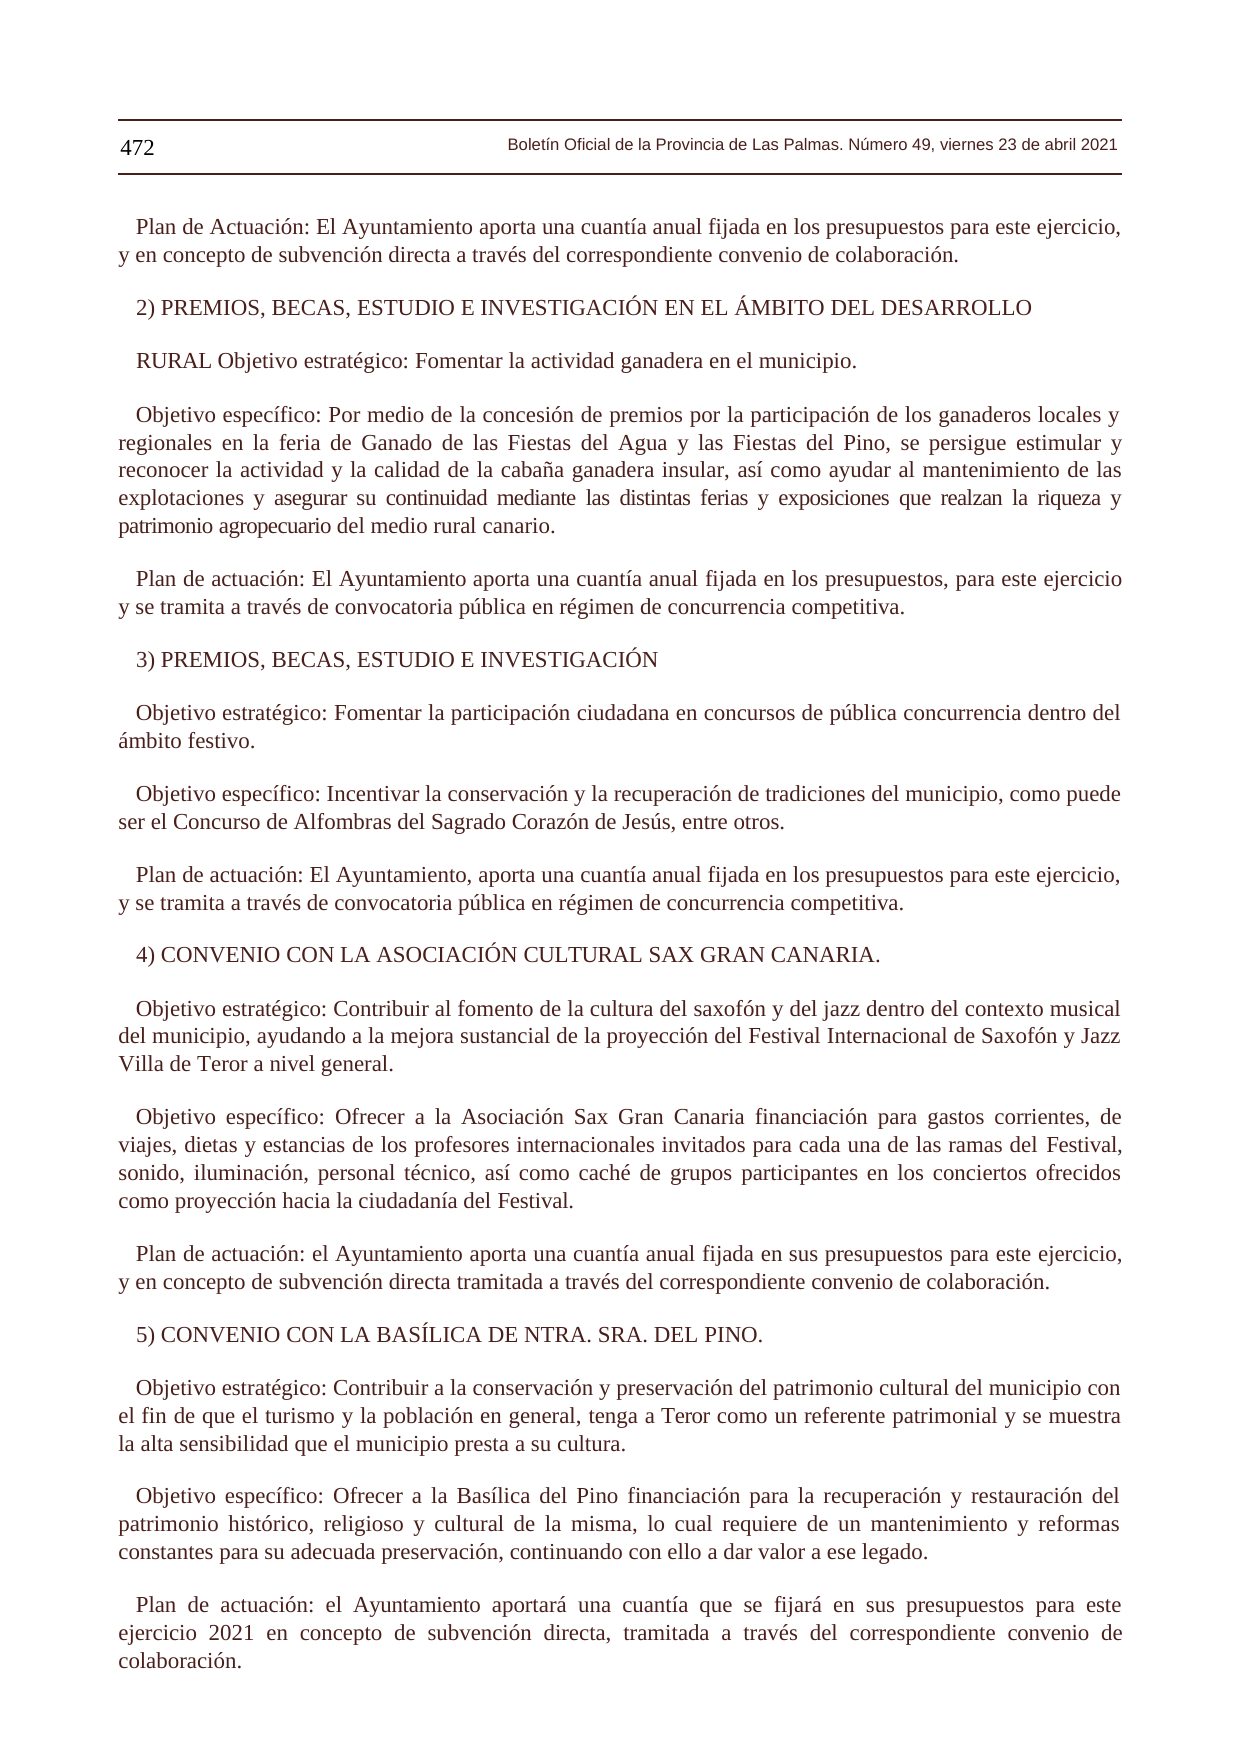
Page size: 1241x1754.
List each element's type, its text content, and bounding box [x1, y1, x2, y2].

text Plan de actuación: el Ayuntamiento aportará una cuantía que se fijará en sus presupuestos para este ejercicio 2021 en concepto de subvención directa, tramitada a través del correspondiente convenio de colaboración. [118, 1591, 1122, 1673]
text Objetivo específico: Ofrecer a la Basílica del Pino financiación para la recuperación y restauración del patrimonio histórico, religioso y cultural de la misma, lo cual requiere de un mantenimiento y reformas constantes para su adecuada preservación, continuando con ello a dar valor a ese legado. [118, 1483, 1122, 1565]
text Plan de actuación: El Ayuntamiento, aporta una cuantía anual fijada en los presupuestos para este ejercicio, y se tramita a través de convocatoria pública en régimen de concurrencia competitiva. [118, 861, 1122, 915]
list CONVENIO CON LA BASÍLICA DE NTRA. SRA. DEL PINO. [136, 1321, 1134, 1347]
text Objetivo estratégico: Contribuir a la conservación y preservación del patrimonio cultural del municipio con el fin de que el turismo y la población en general, tenga a Teror como un referente patrimonial y se muestra la alta sensibilidad que el municipio presta a su cultura. [118, 1374, 1122, 1456]
text Objetivo específico: Por medio de la concesión de premios por la participación de los ganaderos locales y regionales en la feria de Ganado de las Fiestas del Agua y las Fiestas del Pino, se persigue estimular y reconocer la actividad y la calidad de la cabaña ganadera insular, así como ayudar al mantenimiento de las explotaciones y asegurar su continuidad mediante las distintas ferias y exposiciones que realzan la riqueza y patrimonio agropecuario del medio rural canario. [118, 401, 1122, 539]
text Plan de actuación: El Ayuntamiento aporta una cuantía anual fijada en los presupuestos, para este ejercicio y se tramita a través de convocatoria pública en régimen de concurrencia competitiva. [118, 565, 1122, 619]
text Objetivo específico: Incentivar la conservación y la recuperación de tradiciones del municipio, como puede ser el Concurso de Alfombras del Sagrado Corazón de Jesús, entre otros. [118, 780, 1122, 834]
list PREMIOS, BECAS, ESTUDIO E INVESTIGACIÓN [136, 646, 1134, 672]
text Plan de Actuación: El Ayuntamiento aporta una cuantía anual fijada en los presupuestos para este ejercicio, y en concepto de subvención directa a través del correspondiente convenio de colaboración. [118, 213, 1122, 268]
list PREMIOS, BECAS, ESTUDIO E INVESTIGACIÓN EN EL ÁMBITO DEL DESARROLLO RURAL Objetivo estratégico: Fomentar la actividad ganadera en el municipio. [136, 294, 1112, 373]
text Objetivo específico: Ofrecer a la Asociación Sax Gran Canaria financiación para gastos corrientes, de viajes, dietas y estancias de los profesores internacionales invitados para cada una de las ramas del Festival, sonido, iluminación, personal técnico, así como caché de grupos participantes en los conciertos ofrecidos como proyección hacia la ciudadanía del Festival. [118, 1103, 1122, 1213]
text Plan de actuación: el Ayuntamiento aporta una cuantía anual fijada en sus presupuestos para este ejercicio, y en concepto de subvención directa tramitada a través del correspondiente convenio de colaboración. [118, 1240, 1122, 1294]
text Objetivo estratégico: Contribuir al fomento de la cultura del saxofón y del jazz dentro del contexto musical del municipio, ayudando a la mejora sustancial de la proyección del Festival Internacional de Saxofón y Jazz Villa de Teror a nivel general. [118, 994, 1122, 1077]
text Objetivo estratégico: Fomentar la participación ciudadana en concursos de pública concurrencia dentro del ámbito festivo. [118, 699, 1122, 753]
list CONVENIO CON LA ASOCIACIÓN CULTURAL SAX GRAN CANARIA. [136, 942, 1134, 968]
